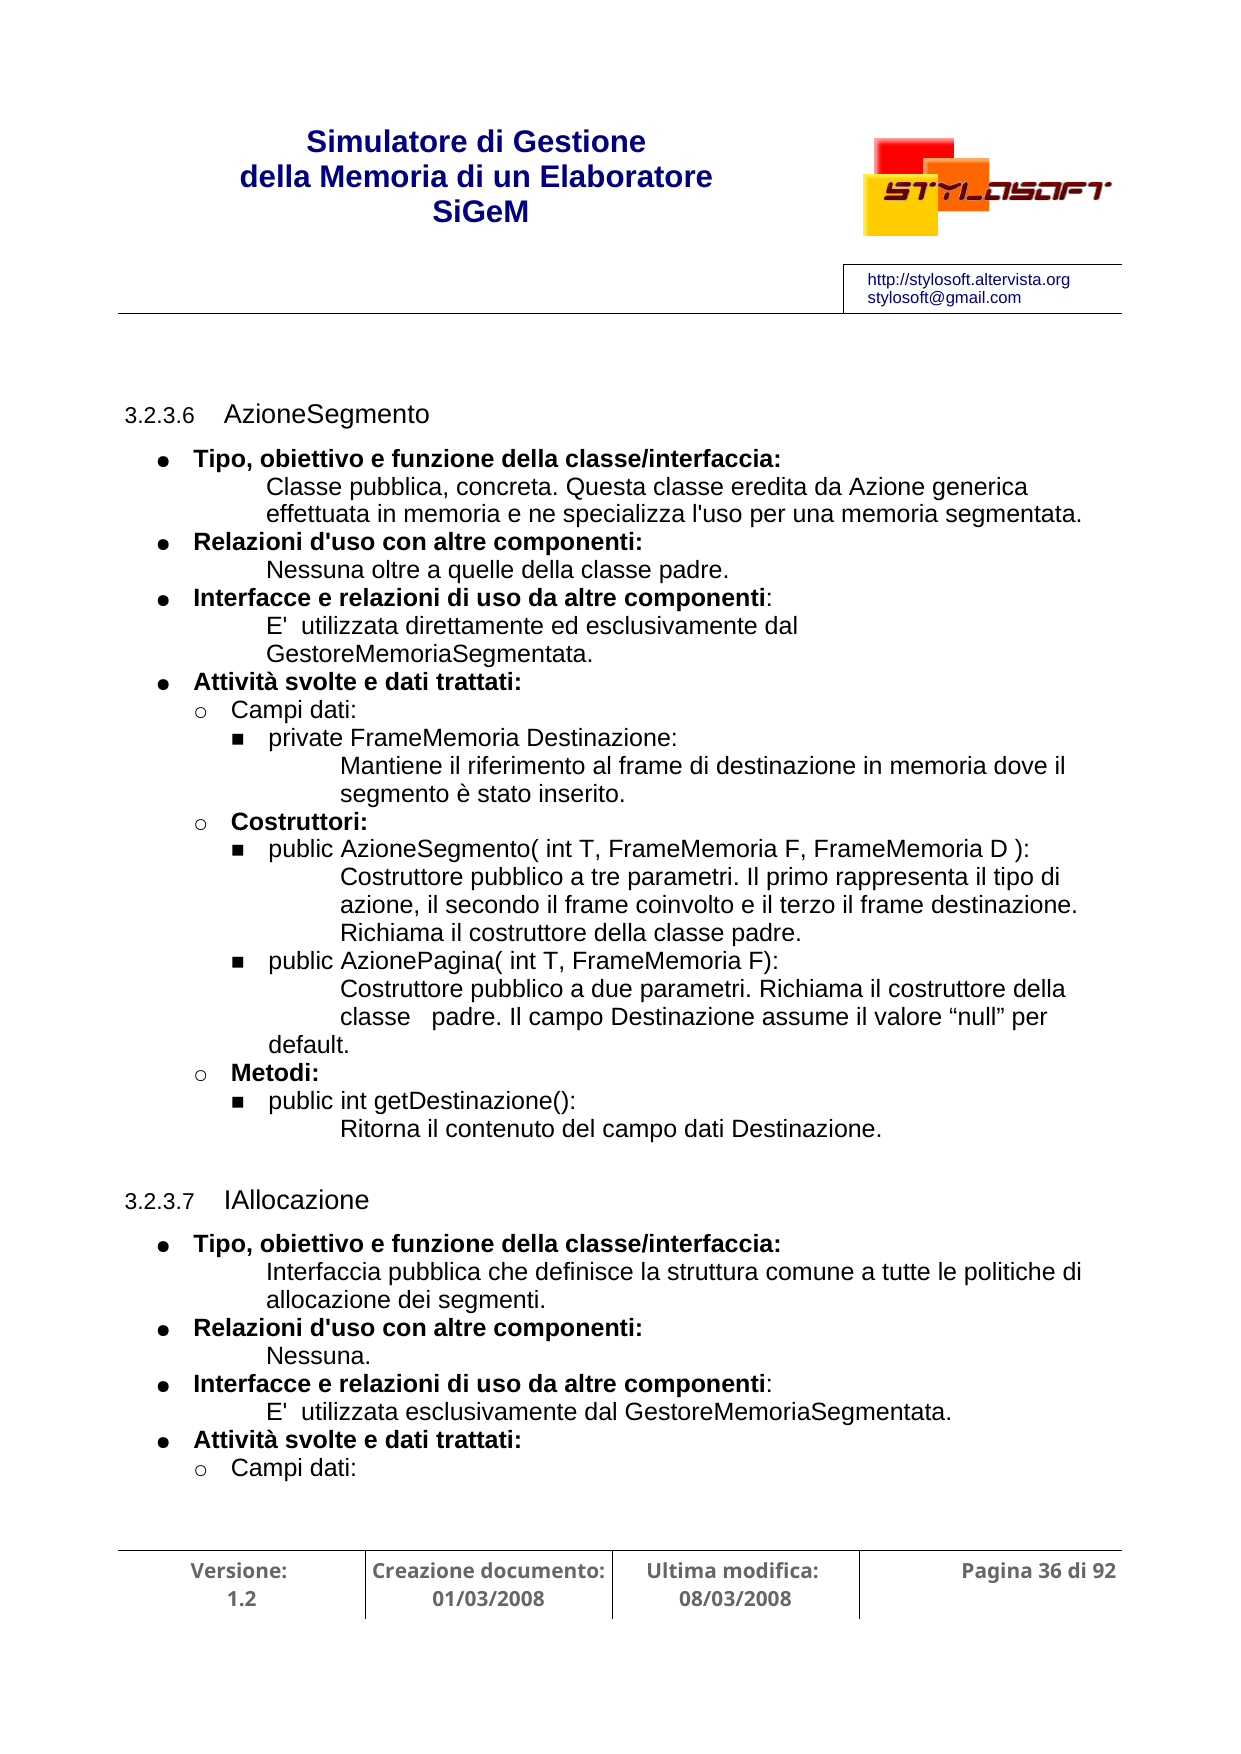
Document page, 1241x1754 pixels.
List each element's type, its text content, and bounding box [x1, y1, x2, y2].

subtitle AzioneSegmento [118, 399, 1122, 429]
list private FrameMemoria Destinazione: Mantiene il riferimento al frame di destinazione in memoria dove il segmento è stato inserito. [231, 723, 1122, 807]
list Campi dati: [193, 1453, 1122, 1481]
list public AzioneSegmento( int T, FrameMemoria F, FrameMemoria D ): Costruttore pubblico a tre parametri. Il primo rappresenta il tipo di azione, il secondo il frame coinvolto e il terzo il frame destinazione. Richiama il costruttore della classe padre. [231, 835, 1122, 947]
list Relazioni d'uso con altre componenti: Nessuna oltre a quelle della classe padre. [156, 528, 1122, 584]
list Tipo, obiettivo e funzione della classe/interfaccia: Classe pubblica, concreta. Questa classe eredita da Azione generica effettuata in memoria e ne specializza l'uso per una memoria segmentata. [156, 444, 1122, 528]
subtitle IAllocazione [118, 1185, 1122, 1215]
list Attività svolte e dati trattati: [156, 668, 1122, 696]
picture [848, 123, 1117, 247]
list Relazioni d'uso con altre componenti: Nessuna. [156, 1314, 1122, 1370]
list Metodi: [193, 1058, 1122, 1086]
list public int getDestinazione(): Ritorna il contenuto del campo dati Destinazione. [231, 1086, 1122, 1142]
list Costruttori: [193, 807, 1122, 835]
list Attività svolte e dati trattati: [156, 1426, 1122, 1453]
list Interfacce e relazioni di uso da altre componenti: E' utilizzata esclusivamente dal GestoreMemoriaSegmentata. [156, 1370, 1122, 1426]
list public AzionePagina( int T, FrameMemoria F): Costruttore pubblico a due parametri. Richiama il costruttore della classe padre. Il campo Destinazione assume il valore “null” per default. [231, 947, 1122, 1058]
list Campi dati: [193, 696, 1122, 723]
list Tipo, obiettivo e funzione della classe/interfaccia: Interfaccia pubblica che definisce la struttura comune a tutte le politiche di allocazione dei segmenti. [156, 1230, 1122, 1314]
list Interfacce e relazioni di uso da altre componenti: E' utilizzata direttamente ed esclusivamente dal GestoreMemoriaSegmentata. [156, 584, 1122, 668]
